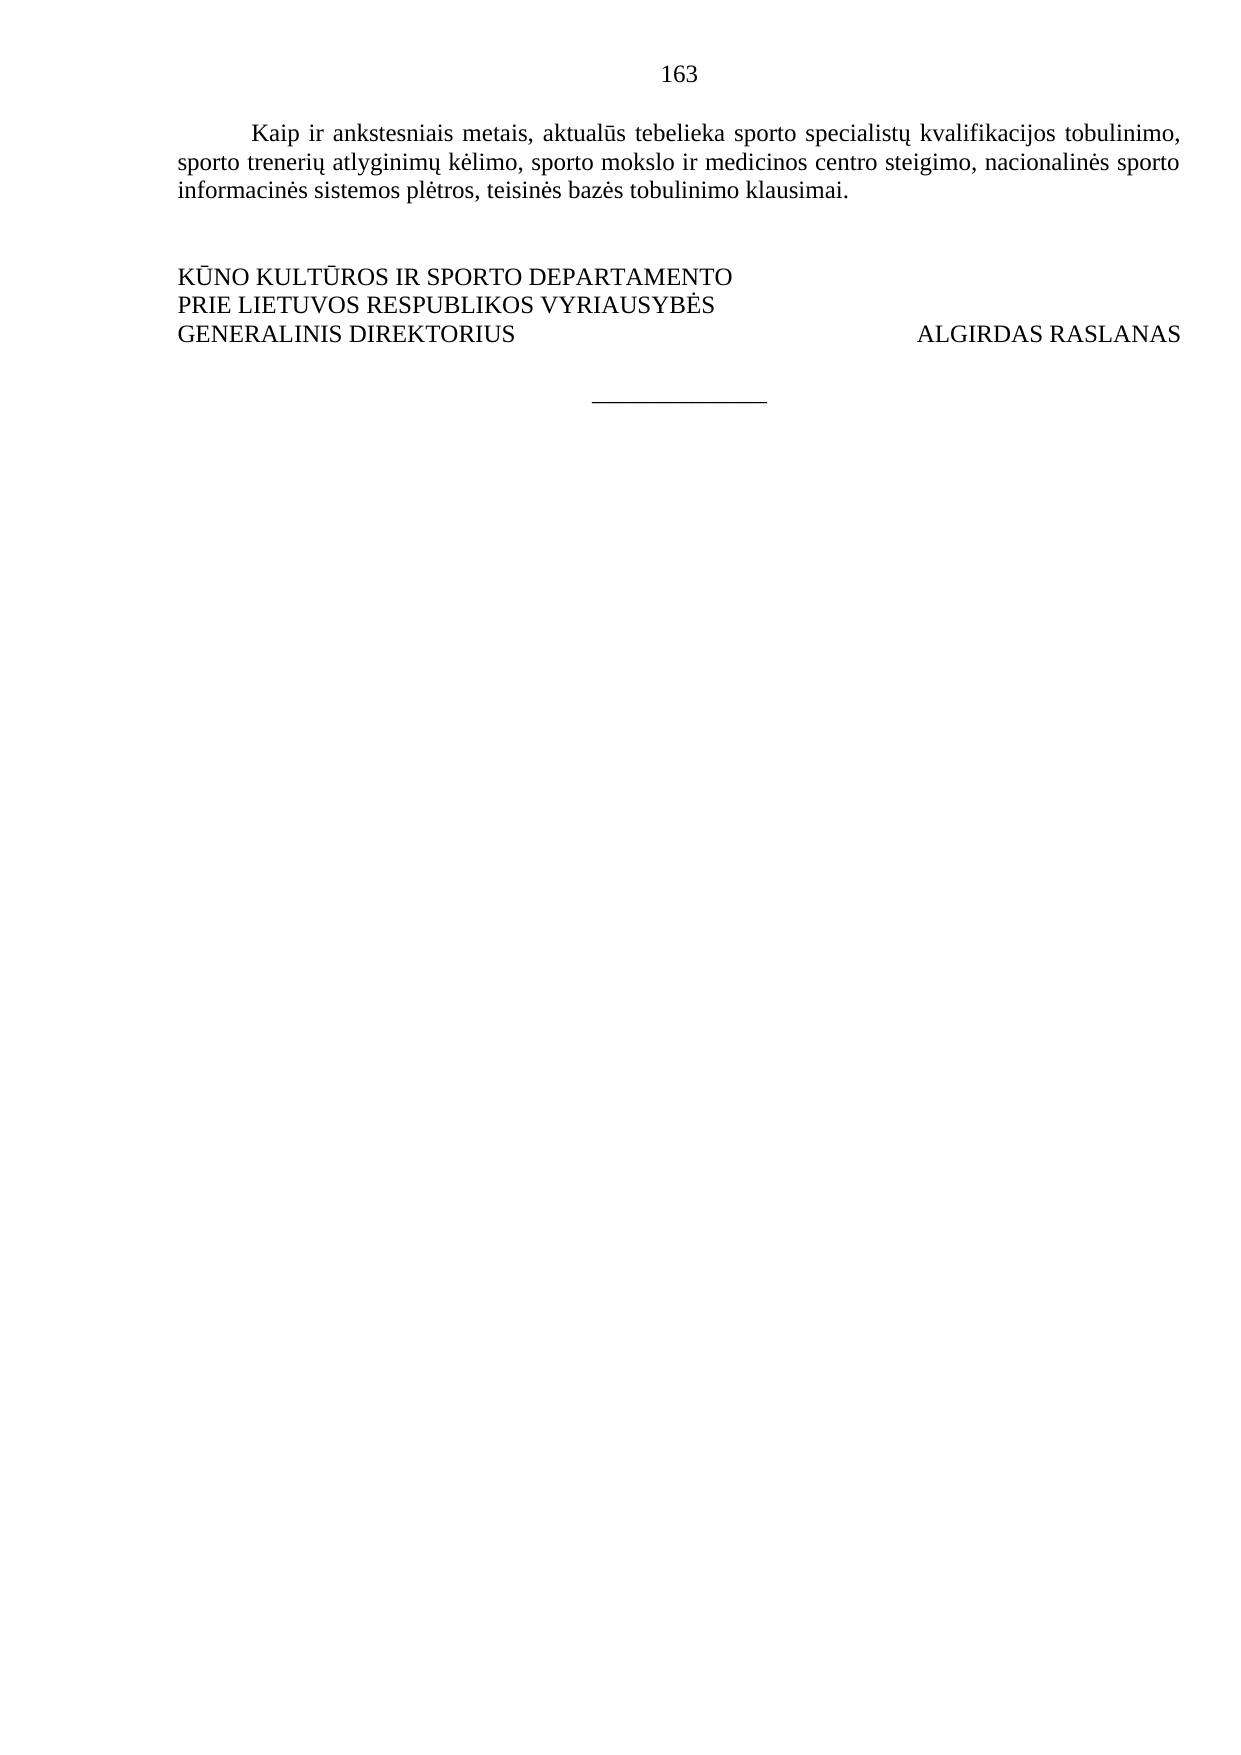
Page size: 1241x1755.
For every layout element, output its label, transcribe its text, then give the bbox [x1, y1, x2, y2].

text ______________ [177, 377, 1181, 406]
text KŪNO KULTŪROS IR SPORTO DEPARTAMENTO [177, 262, 1181, 291]
text GENERALINIS DIREKTORIUS ALGIRDAS RASLANAS [177, 319, 1181, 348]
text PRIE LIETUVOS RESPUBLIKOS VYRIAUSYBĖS [177, 291, 1181, 319]
text Kaip ir ankstesniais metais, aktualūs tebelieka sporto specialistų kvalifikacijos tobulinimo, sporto trenerių atlyginimų kėlimo, sporto mokslo ir medicinos centro steigimo, nacionalinės sporto informacinės sistemos plėtros, teisinės bazės tobulinimo klausimai. [177, 118, 1181, 204]
